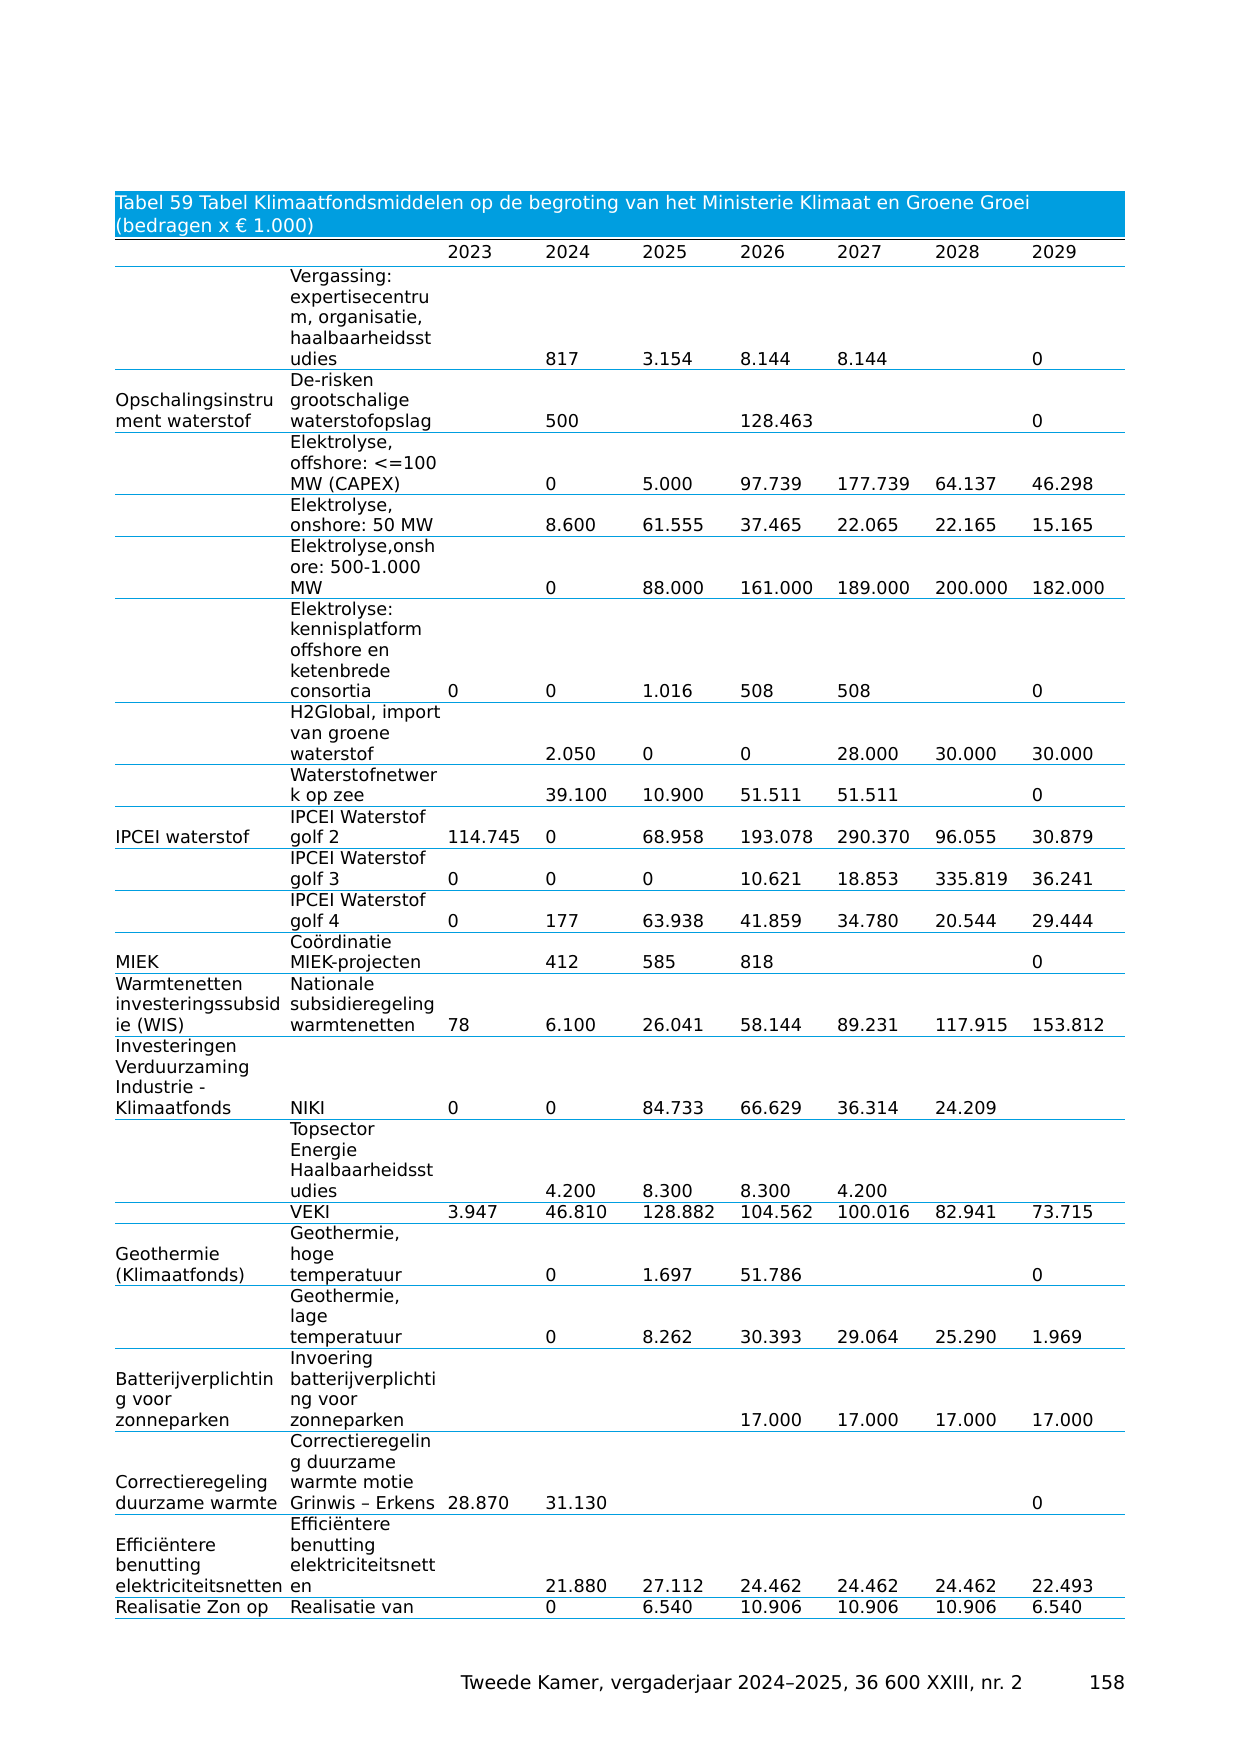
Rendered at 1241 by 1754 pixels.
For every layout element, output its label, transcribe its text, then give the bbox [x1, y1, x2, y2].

table_cell Nationale subsidieregeling warmtenetten [287, 974, 444, 1036]
table_cell 0 [542, 433, 639, 494]
table_cell 21.880 [542, 1515, 639, 1597]
table_cell 0 [1029, 267, 1125, 369]
table_cell 2027 [834, 240, 932, 266]
table_cell 0 [444, 1037, 542, 1118]
table_cell 2029 [1029, 240, 1125, 266]
table_cell 6.540 [639, 1598, 737, 1618]
table_cell 30.393 [737, 1286, 834, 1347]
table_cell [542, 1349, 639, 1431]
table_cell 10.906 [932, 1598, 1029, 1618]
table_cell 6.100 [542, 974, 639, 1036]
table_cell 17.000 [834, 1349, 932, 1431]
table_cell 84.733 [639, 1037, 737, 1118]
table_cell 0 [639, 703, 737, 764]
table_cell 153.812 [1029, 974, 1125, 1036]
table_cell 500 [542, 370, 639, 432]
table_cell 189.000 [834, 537, 932, 598]
table_cell 61.555 [639, 495, 737, 536]
table_cell 8.262 [639, 1286, 737, 1347]
table_cell 585 [639, 933, 737, 973]
table_cell [932, 370, 1029, 432]
table_cell [444, 1349, 542, 1431]
table_cell [115, 1120, 287, 1202]
table_cell [444, 1224, 542, 1285]
table_cell 0 [444, 849, 542, 889]
table_cell 31.130 [542, 1432, 639, 1513]
table_cell 29.064 [834, 1286, 932, 1347]
table_cell 161.000 [737, 537, 834, 598]
table_cell 29.444 [1029, 891, 1125, 931]
table_cell 66.629 [737, 1037, 834, 1118]
table_cell [932, 267, 1029, 369]
table_cell 41.859 [737, 891, 834, 931]
table_cell Elektrolyse: kennisplatform offshore en ketenbrede consortia [287, 599, 444, 702]
table_cell 37.465 [737, 495, 834, 536]
table_cell 114.745 [444, 807, 542, 848]
table_cell Efficiëntere benutting elektriciteitsnetten [287, 1515, 444, 1597]
table_cell 0 [542, 537, 639, 598]
table_cell [444, 1120, 542, 1202]
table_cell Realisatie van [287, 1598, 444, 1618]
table_cell 0 [444, 599, 542, 702]
table_cell 26.041 [639, 974, 737, 1036]
table_cell 78 [444, 974, 542, 1036]
table_cell 39.100 [542, 765, 639, 806]
table_cell Elektrolyse, offshore: <=100 MW (CAPEX) [287, 433, 444, 494]
table_cell 0 [1029, 1224, 1125, 1285]
table_cell 22.493 [1029, 1515, 1125, 1597]
table_cell 290.370 [834, 807, 932, 848]
table_cell 0 [542, 1598, 639, 1618]
table_cell 2024 [542, 240, 639, 266]
table_cell MIEK [115, 933, 287, 973]
table_cell 817 [542, 267, 639, 369]
table_cell IPCEI Waterstof golf 3 [287, 849, 444, 889]
table_cell Geothermie (Klimaatfonds) [115, 1224, 287, 1285]
table_cell [444, 703, 542, 764]
table_cell 128.463 [737, 370, 834, 432]
table_cell 200.000 [932, 537, 1029, 598]
table_cell NIKI [287, 1037, 444, 1118]
table_cell 22.165 [932, 495, 1029, 536]
table_cell 2.050 [542, 703, 639, 764]
table_cell VEKI [287, 1203, 444, 1223]
table_cell [115, 267, 287, 369]
table_cell [444, 1286, 542, 1347]
table_cell 193.078 [737, 807, 834, 848]
table_cell 82.941 [932, 1203, 1029, 1223]
table_cell 2028 [932, 240, 1029, 266]
table_cell [115, 703, 287, 764]
table_cell 24.462 [737, 1515, 834, 1597]
table_cell 508 [737, 599, 834, 702]
table_cell [444, 495, 542, 536]
table_cell 88.000 [639, 537, 737, 598]
table_cell Coördinatie MIEK-projecten [287, 933, 444, 973]
table_cell 0 [1029, 933, 1125, 973]
table_cell [115, 1203, 287, 1223]
table_cell 15.165 [1029, 495, 1125, 536]
table_cell [115, 240, 287, 266]
table_cell 8.300 [639, 1120, 737, 1202]
table_cell [834, 370, 932, 432]
table_cell 1.697 [639, 1224, 737, 1285]
table_cell [932, 1224, 1029, 1285]
table_cell 22.065 [834, 495, 932, 536]
table_cell [932, 933, 1029, 973]
table_cell 10.621 [737, 849, 834, 889]
table_cell 0 [1029, 765, 1125, 806]
table_cell 24.462 [932, 1515, 1029, 1597]
table_cell 17.000 [737, 1349, 834, 1431]
table_cell 0 [542, 599, 639, 702]
table_cell 20.544 [932, 891, 1029, 931]
table_cell 68.958 [639, 807, 737, 848]
table_cell H2Global, import van groene waterstof [287, 703, 444, 764]
table_cell 10.900 [639, 765, 737, 806]
table_cell [444, 1598, 542, 1618]
table_cell 0 [1029, 599, 1125, 702]
table_cell 27.112 [639, 1515, 737, 1597]
table_cell 0 [1029, 370, 1125, 432]
table_cell 0 [542, 849, 639, 889]
table_cell 0 [1029, 1432, 1125, 1513]
table_cell 128.882 [639, 1203, 737, 1223]
table_cell Batterijverplichting voor zonneparken [115, 1349, 287, 1431]
table_cell 46.810 [542, 1203, 639, 1223]
table_cell IPCEI waterstof [115, 807, 287, 848]
table_cell [444, 1515, 542, 1597]
table_cell [639, 370, 737, 432]
table_cell Realisatie Zon op [115, 1598, 287, 1618]
table_cell 51.786 [737, 1224, 834, 1285]
table_cell [834, 1224, 932, 1285]
table_cell Waterstofnetwerk op zee [287, 765, 444, 806]
table_cell 30.879 [1029, 807, 1125, 848]
table_cell 36.314 [834, 1037, 932, 1118]
table_cell 0 [542, 1224, 639, 1285]
table_cell 0 [737, 703, 834, 764]
table_cell 51.511 [737, 765, 834, 806]
table_cell 17.000 [932, 1349, 1029, 1431]
table_cell IPCEI Waterstof golf 4 [287, 891, 444, 931]
table_cell 177 [542, 891, 639, 931]
table_cell 412 [542, 933, 639, 973]
table_cell [115, 599, 287, 702]
table_cell 73.715 [1029, 1203, 1125, 1223]
table_cell 89.231 [834, 974, 932, 1036]
table_cell 0 [444, 891, 542, 931]
table_cell [115, 495, 287, 536]
table_cell Topsector Energie Haalbaarheidsstudies [287, 1120, 444, 1202]
table_cell 30.000 [932, 703, 1029, 764]
table_cell 28.870 [444, 1432, 542, 1513]
table_cell [1029, 1037, 1125, 1118]
table_cell 4.200 [834, 1120, 932, 1202]
table_cell Opschalingsinstrument waterstof [115, 370, 287, 432]
table_cell Geothermie, hoge temperatuur [287, 1224, 444, 1285]
table_cell 10.906 [737, 1598, 834, 1618]
table_cell [115, 1286, 287, 1347]
table_cell 0 [639, 849, 737, 889]
table_cell 177.739 [834, 433, 932, 494]
table_cell 1.016 [639, 599, 737, 702]
table_cell [444, 433, 542, 494]
table_cell 10.906 [834, 1598, 932, 1618]
table_cell 4.200 [542, 1120, 639, 1202]
table_cell [932, 599, 1029, 702]
table_cell Geothermie, lage temperatuur [287, 1286, 444, 1347]
table_cell 6.540 [1029, 1598, 1125, 1618]
table_cell 36.241 [1029, 849, 1125, 889]
table_cell [444, 370, 542, 432]
table_cell 818 [737, 933, 834, 973]
table_cell 0 [542, 1286, 639, 1347]
table_cell 28.000 [834, 703, 932, 764]
table_cell [115, 891, 287, 931]
table_cell 17.000 [1029, 1349, 1125, 1431]
table_cell 34.780 [834, 891, 932, 931]
table_cell 3.154 [639, 267, 737, 369]
table_cell [115, 765, 287, 806]
table_cell [444, 537, 542, 598]
table_cell 58.144 [737, 974, 834, 1036]
table_cell 100.016 [834, 1203, 932, 1223]
table_cell 8.600 [542, 495, 639, 536]
table_cell Elektrolyse,onshore: 500-1.000 MW [287, 537, 444, 598]
table_cell 182.000 [1029, 537, 1125, 598]
table_cell 2025 [639, 240, 737, 266]
table_cell 8.144 [737, 267, 834, 369]
table_cell Correctieregeling duurzame warmte [115, 1432, 287, 1513]
table_cell 97.739 [737, 433, 834, 494]
table_cell 96.055 [932, 807, 1029, 848]
table_cell Efficiëntere benutting elektriciteitsnetten [115, 1515, 287, 1597]
table_cell 64.137 [932, 433, 1029, 494]
table_cell 25.290 [932, 1286, 1029, 1347]
table_cell 18.853 [834, 849, 932, 889]
table_cell De-risken grootschalige waterstofopslag [287, 370, 444, 432]
table_cell [834, 933, 932, 973]
table_cell 24.462 [834, 1515, 932, 1597]
table_cell [444, 933, 542, 973]
table_cell [834, 1432, 932, 1513]
table_cell 0 [542, 807, 639, 848]
table_cell 24.209 [932, 1037, 1029, 1118]
table_cell Invoering batterijverplichting voor zonneparken [287, 1349, 444, 1431]
table_cell [115, 433, 287, 494]
table_cell [115, 537, 287, 598]
table_cell [737, 1432, 834, 1513]
table_cell 30.000 [1029, 703, 1125, 764]
table_cell [287, 240, 444, 266]
table_cell 8.300 [737, 1120, 834, 1202]
table_cell [115, 849, 287, 889]
table_cell 2026 [737, 240, 834, 266]
table_cell [444, 267, 542, 369]
table_cell 2023 [444, 240, 542, 266]
table_cell [639, 1432, 737, 1513]
table_cell 63.938 [639, 891, 737, 931]
table_cell [1029, 1120, 1125, 1202]
table_cell 3.947 [444, 1203, 542, 1223]
table_cell [932, 1432, 1029, 1513]
table_cell 508 [834, 599, 932, 702]
table_cell 104.562 [737, 1203, 834, 1223]
table_cell 51.511 [834, 765, 932, 806]
table_cell Correctieregeling duurzame warmte motie Grinwis – Erkens [287, 1432, 444, 1513]
table_cell Elektrolyse, onshore: 50 MW [287, 495, 444, 536]
table_cell IPCEI Waterstof golf 2 [287, 807, 444, 848]
table_cell Investeringen Verduurzaming Industrie - Klimaatfonds [115, 1037, 287, 1118]
table_cell 46.298 [1029, 433, 1125, 494]
table_cell [932, 1120, 1029, 1202]
table_cell 1.969 [1029, 1286, 1125, 1347]
table_cell Warmtenetten investeringssubsidie (WIS) [115, 974, 287, 1036]
table_cell 117.915 [932, 974, 1029, 1036]
table_cell 0 [542, 1037, 639, 1118]
table_cell 5.000 [639, 433, 737, 494]
table_cell Vergassing: expertisecentrum, organisatie, haalbaarheidsstudies [287, 267, 444, 369]
table_cell 335.819 [932, 849, 1029, 889]
table_cell [932, 765, 1029, 806]
table_cell [639, 1349, 737, 1431]
table_cell [444, 765, 542, 806]
table_cell 8.144 [834, 267, 932, 369]
